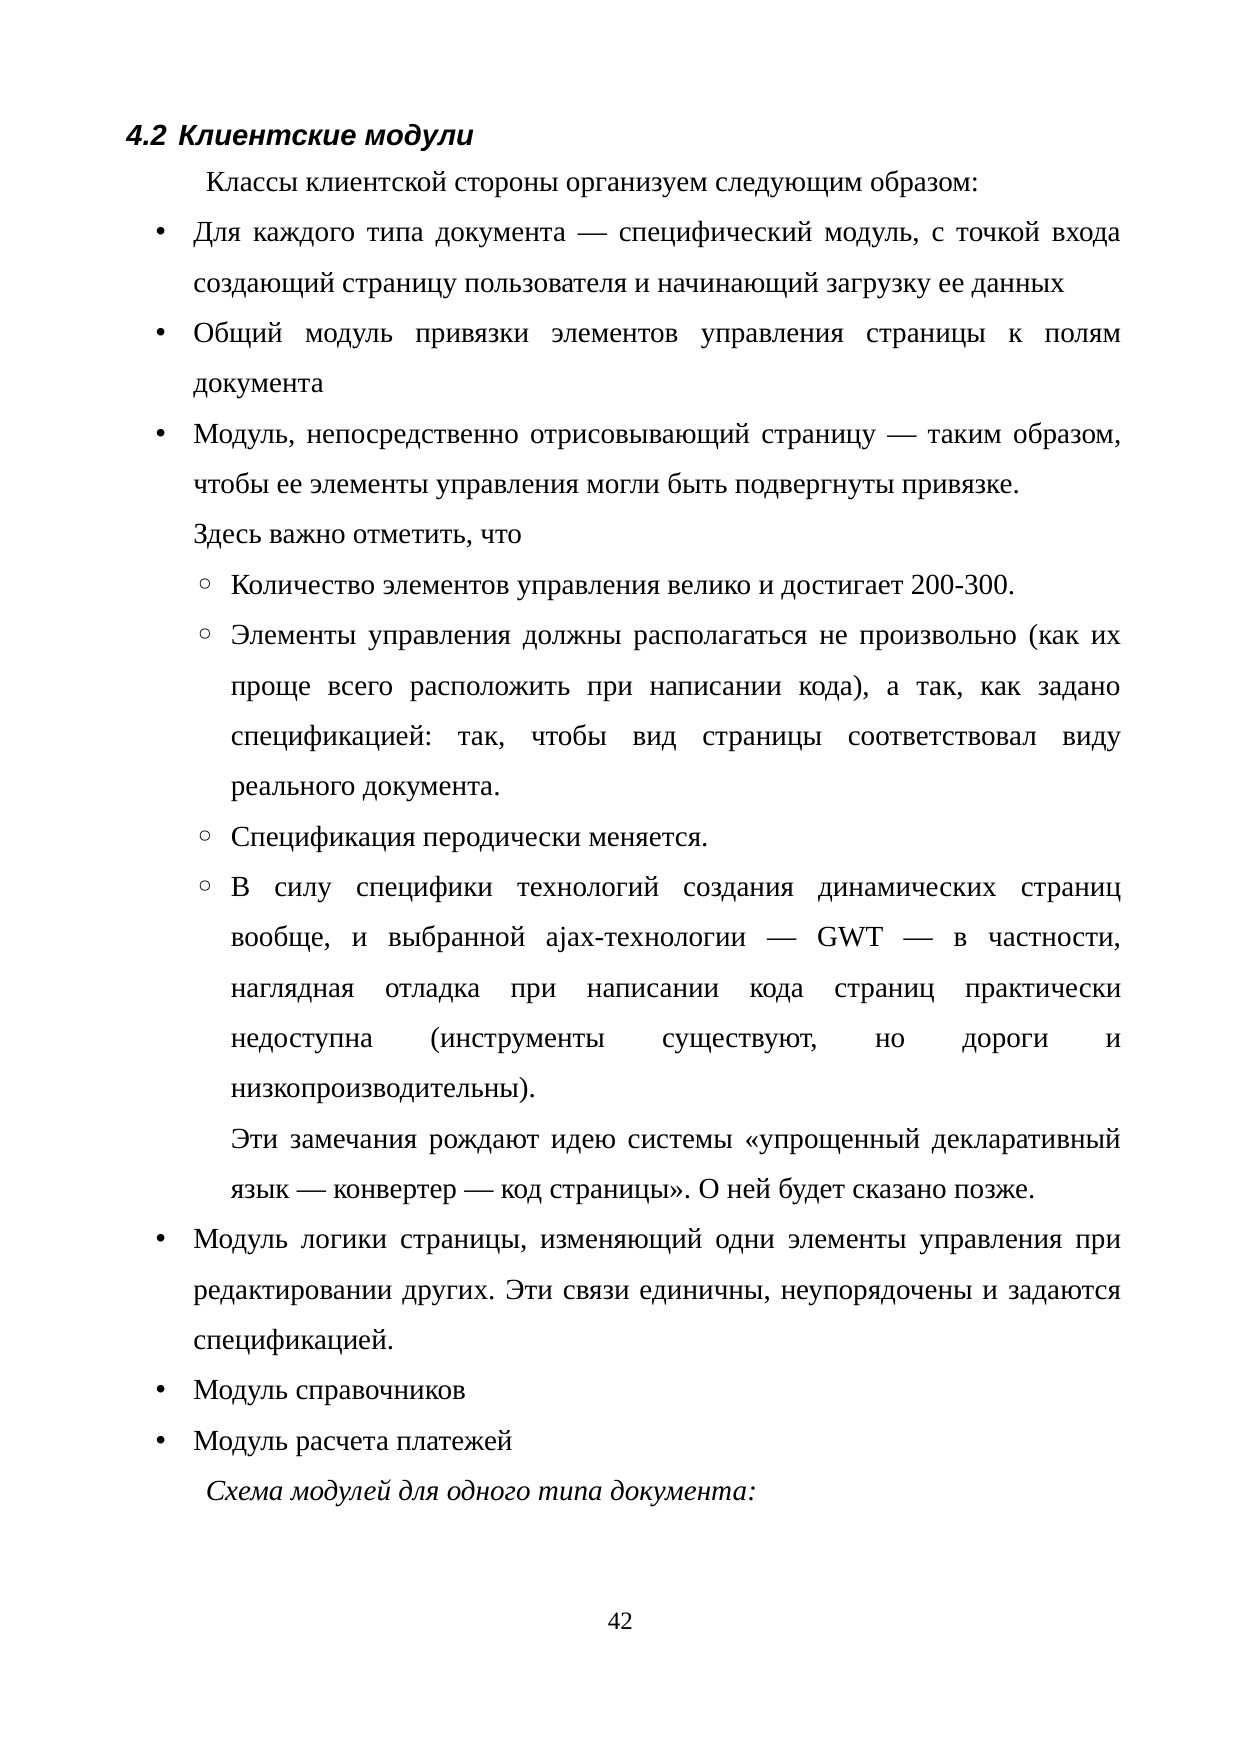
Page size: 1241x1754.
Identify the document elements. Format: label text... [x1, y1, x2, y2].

list Эти замечания рождают идею системы «упрощенный декларативный язык — конвертер — код страницы». О ней будет сказано позже. [193, 1121, 1122, 1205]
list Элементы управления должны располагаться не произвольно (как их проще всего расположить при написании кода), а так, как задано спецификацией: так, чтобы вид страницы соответствовал виду реального документа. [193, 617, 1122, 802]
text Классы клиентской стороны организуем следующим образом: [118, 164, 1122, 198]
text Схема модулей для одного типа документа: [118, 1473, 1122, 1507]
list Модуль справочников [156, 1372, 1122, 1406]
list Модуль расчета платежей [156, 1423, 1122, 1457]
list Спецификация перодически меняется. [193, 819, 1122, 852]
list Здесь важно отметить, что [156, 517, 1122, 550]
list Количество элементов управления велико и достигает 200-300. [193, 567, 1122, 601]
list Общий модуль привязки элементов управления страницы к полям документа [156, 315, 1122, 399]
subtitle Клиентские модули [118, 118, 1122, 152]
list В силу специфики технологий создания динамических страниц вообще, и выбранной ajax-технологии — GWT — в частности, наглядная отладка при написании кода страниц практически недоступна (инструменты существуют, но дороги и низкопроизводительны). [193, 869, 1122, 1104]
list Модуль логики страницы, изменяющий одни элементы управления при редактировании других. Эти связи единичны, неупорядочены и задаются спецификацией. [156, 1221, 1122, 1356]
list Для каждого типа документа — специфический модуль, с точкой входа создающий страницу пользователя и начинающий загрузку ее данных [156, 214, 1122, 298]
list Модуль, непосредственно отрисовывающий страницу — таким образом, чтобы ее элементы управления могли быть подвергнуты привязке. [156, 416, 1122, 500]
